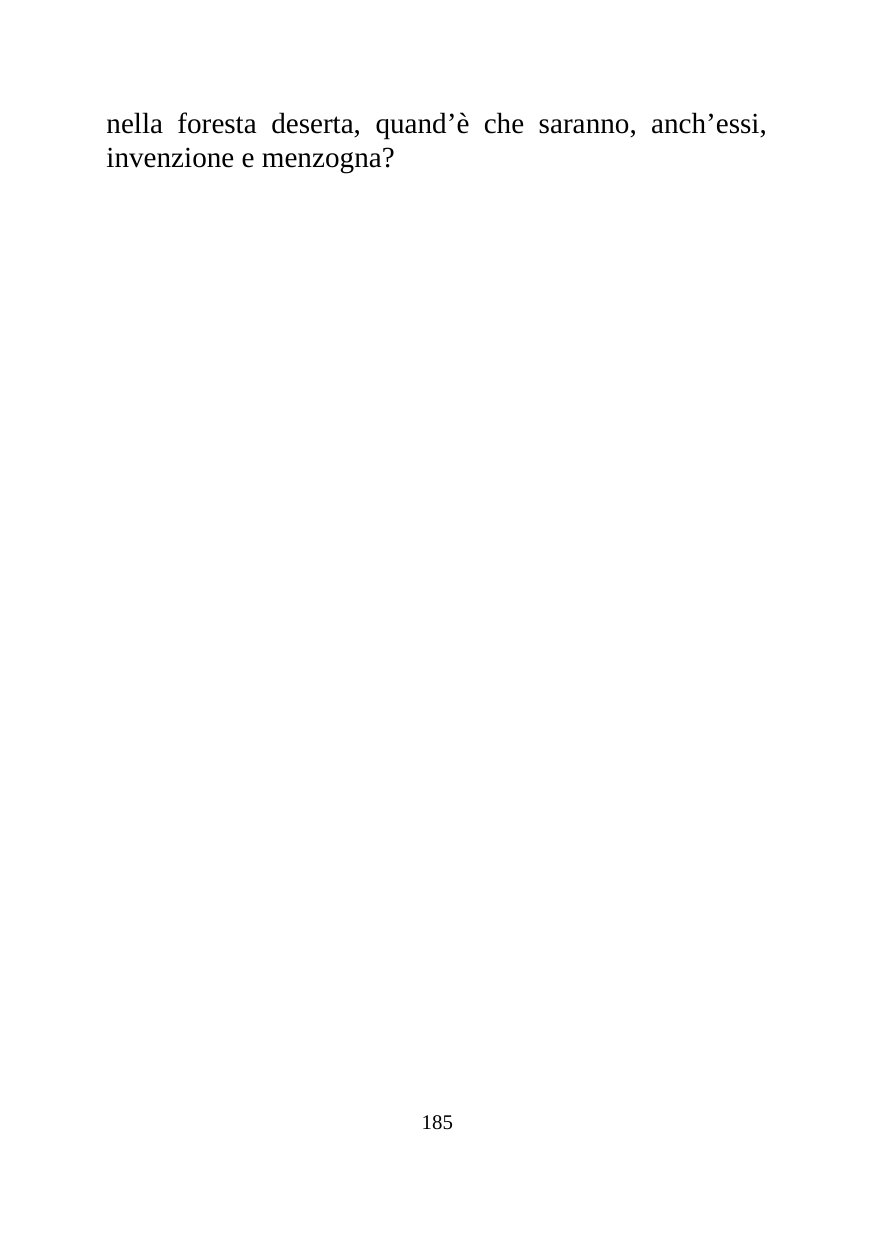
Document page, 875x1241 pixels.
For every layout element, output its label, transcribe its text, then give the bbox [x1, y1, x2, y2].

text nella foresta deserta, quand’è che saranno, anch’essi, invenzione e menzogna? [106, 106, 768, 173]
